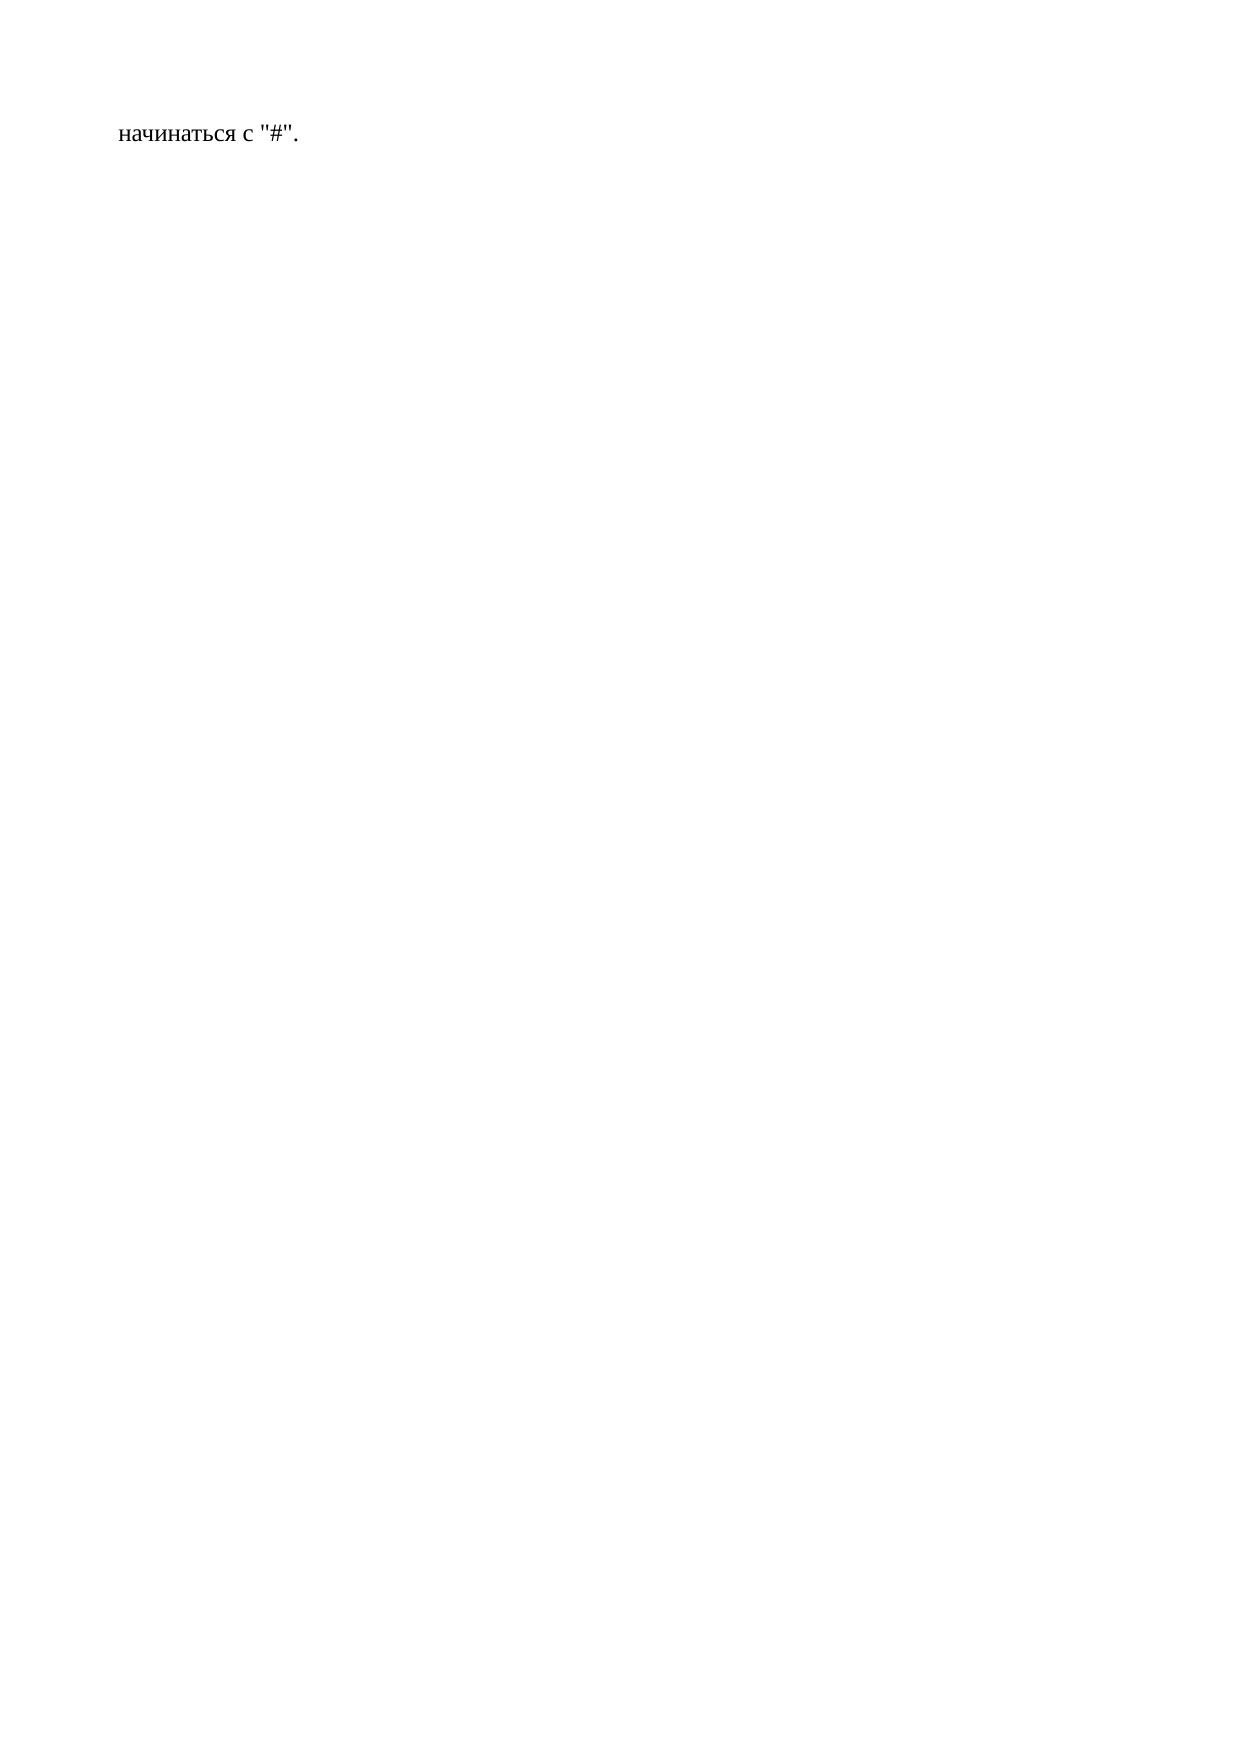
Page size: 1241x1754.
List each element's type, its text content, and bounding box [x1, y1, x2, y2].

text начинаться с "#". [118, 118, 1122, 147]
